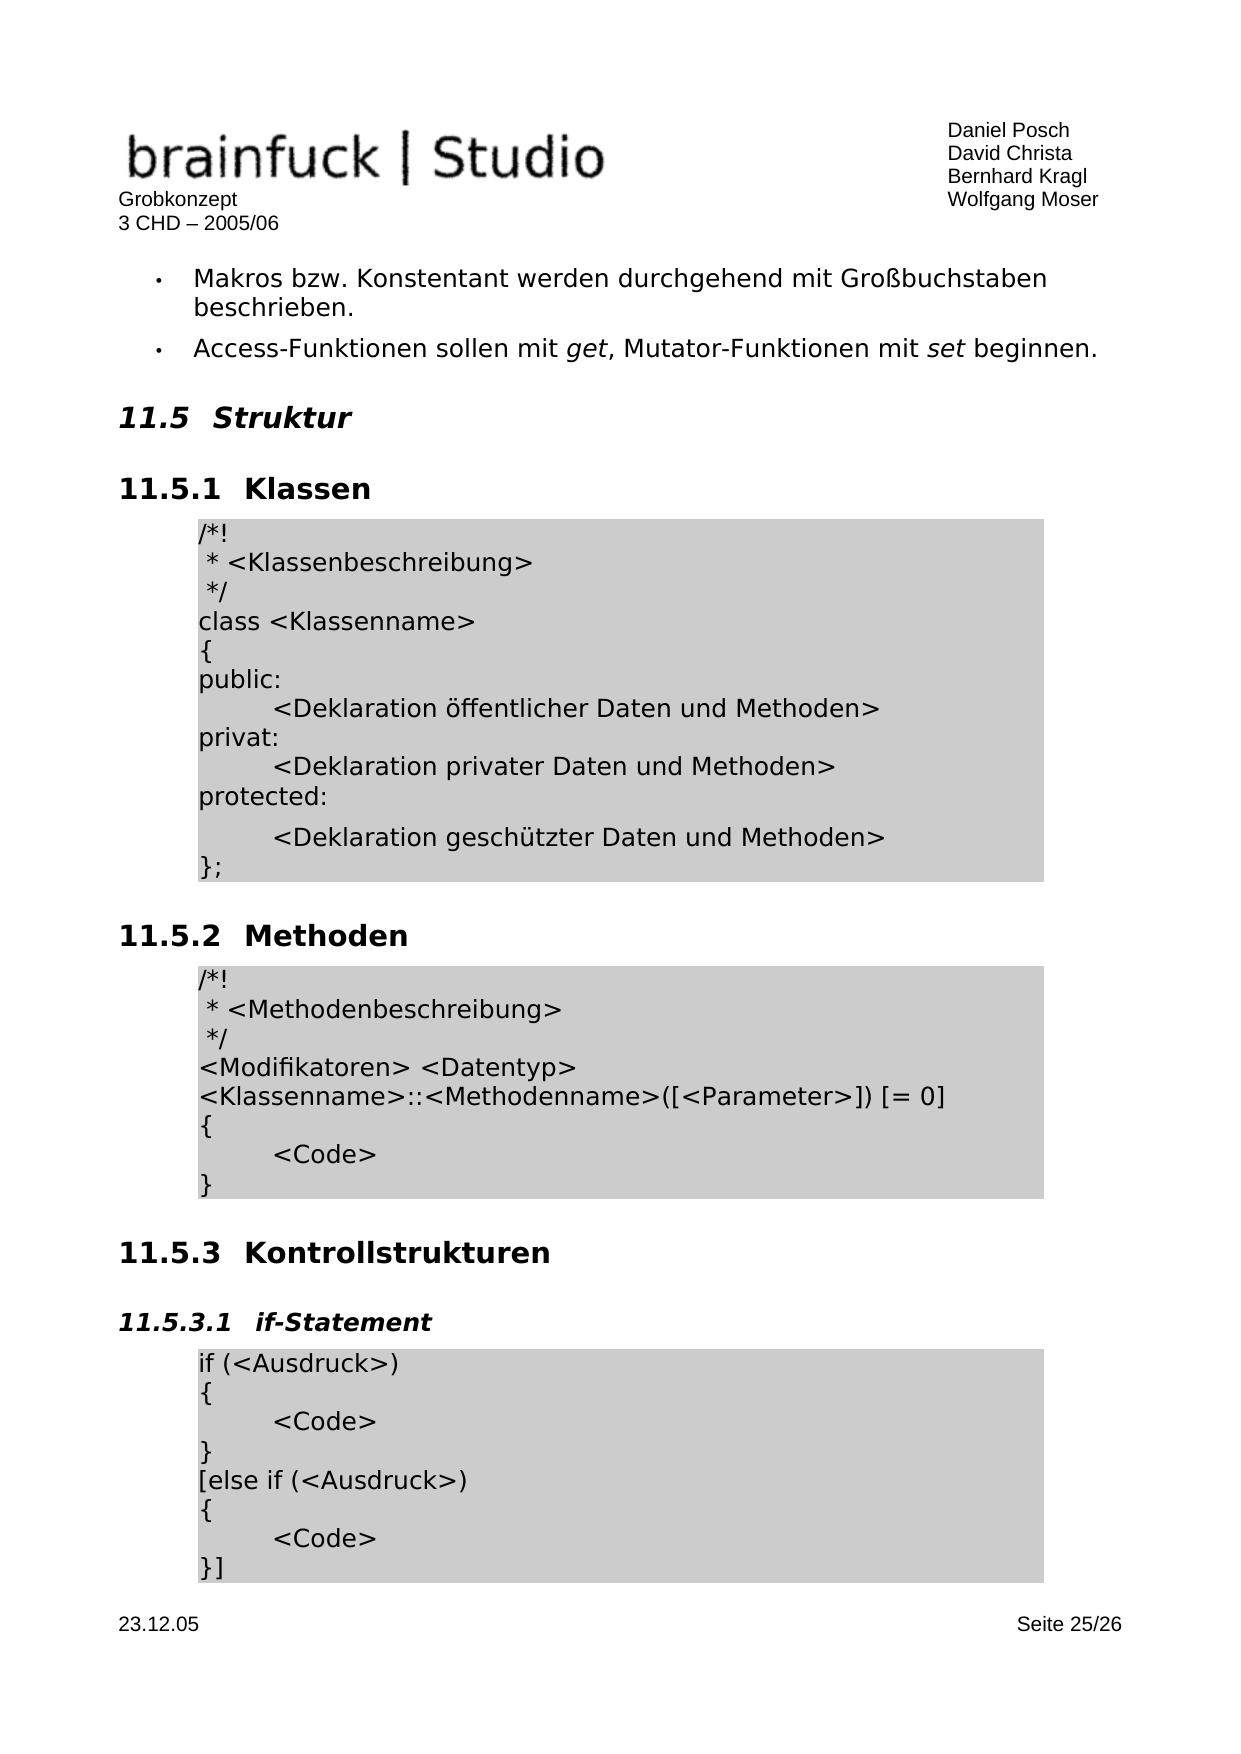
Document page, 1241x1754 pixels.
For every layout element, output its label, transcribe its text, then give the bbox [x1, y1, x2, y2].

subtitle Kontrollstrukturen [118, 1236, 1122, 1270]
subtitle Klassen [118, 473, 1122, 507]
list Access-Funktionen sollen mit get, Mutator-Funktionen mit set beginnen. [156, 334, 1122, 364]
text <Deklaration geschützter Daten und Methoden> }; [198, 823, 1044, 882]
text if (<Ausdruck>) { <Code> } [else if (<Ausdruck>) { <Code> }] [198, 1349, 1044, 1583]
subtitle Methoden [118, 919, 1122, 953]
subtitle if-Statement [118, 1308, 1122, 1337]
list Makros bzw. Konstentant werden durchgehend mit Großbuchstaben beschrieben. [156, 264, 1122, 322]
text /*! * <Methodenbeschreibung> */ <Modifikatoren> <Datentyp> <Klassenname>::<Methodenname>([<Parameter>]) [= 0] { <Code> } [198, 966, 1044, 1199]
text /*! * <Klassenbeschreibung> */ class <Klassenname> { public: <Deklaration öffentlicher Daten und Methoden> privat: <Deklaration privater Daten und Methoden> protected: [198, 519, 1044, 811]
subtitle Struktur [118, 401, 1122, 435]
picture [118, 118, 609, 187]
